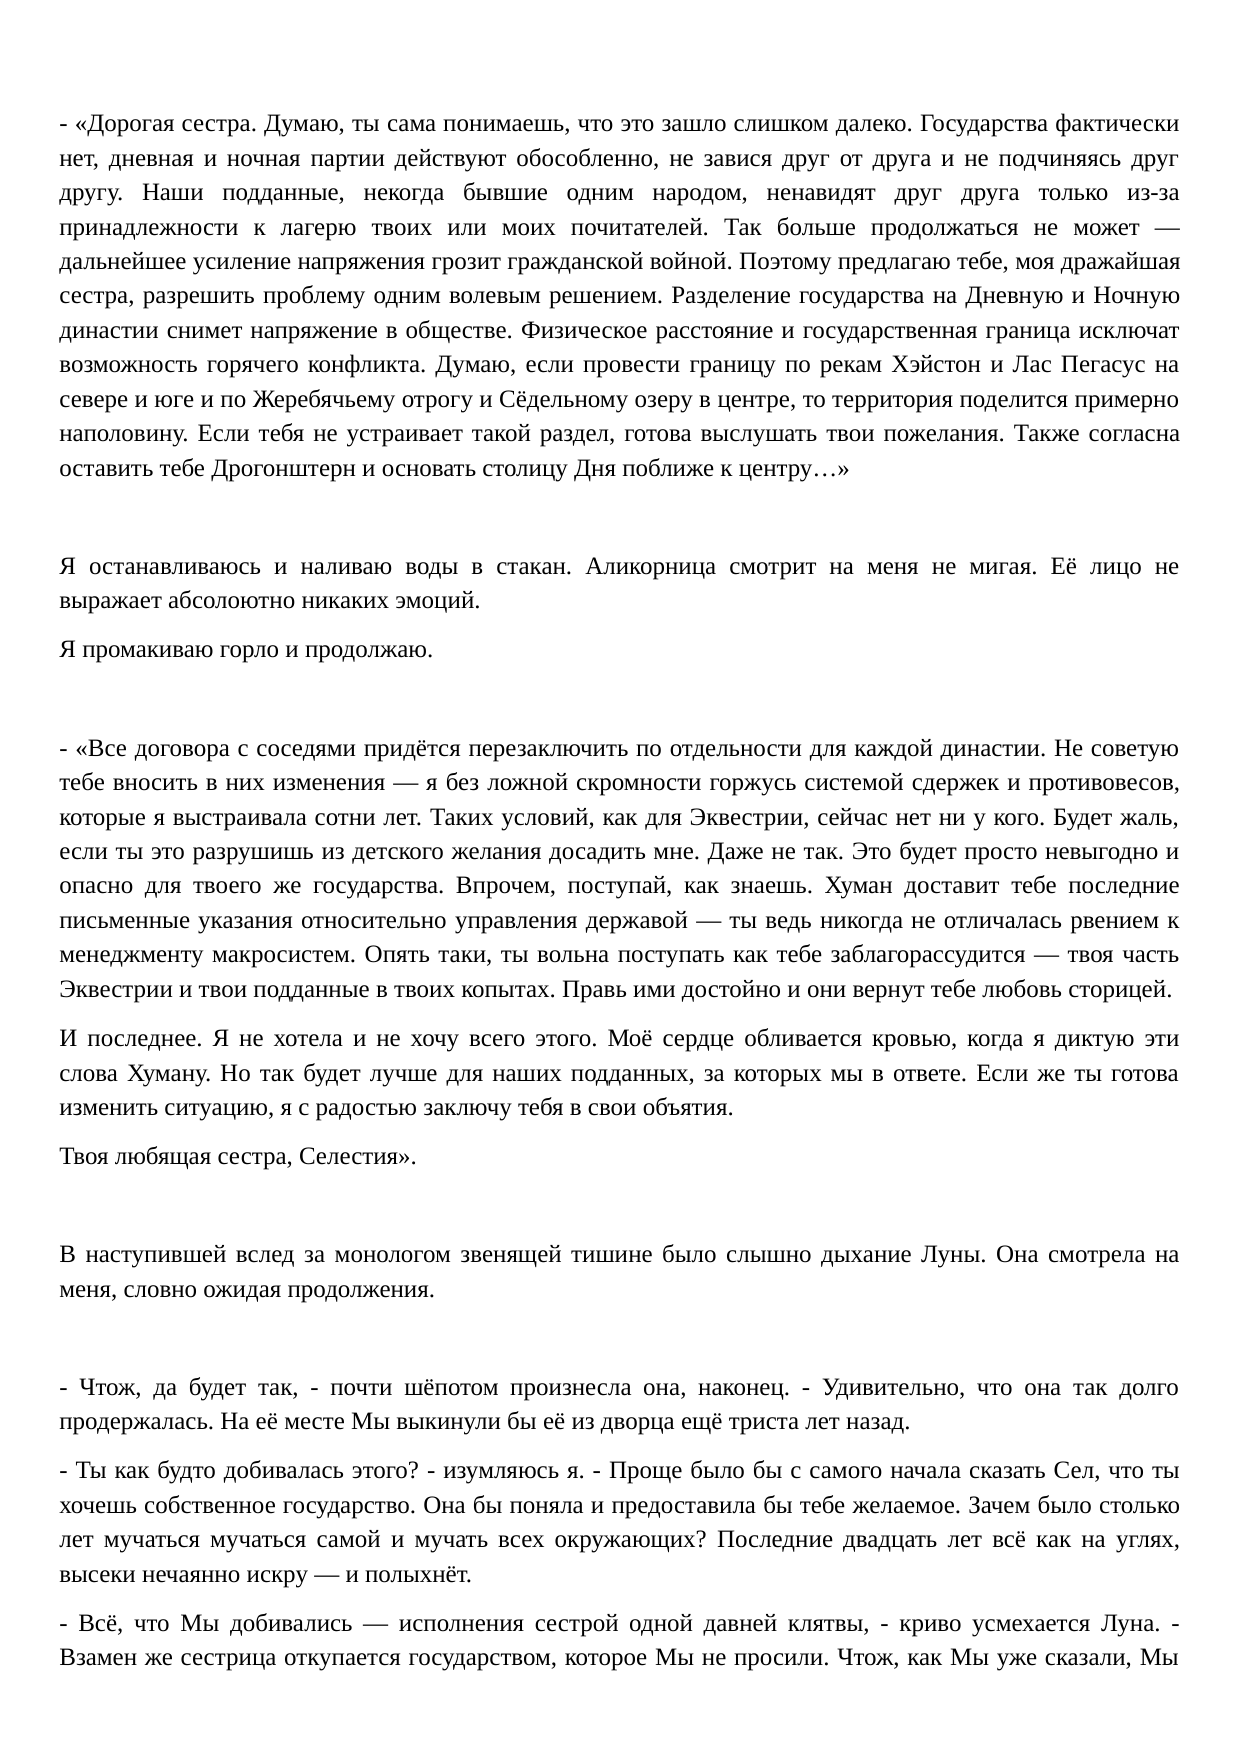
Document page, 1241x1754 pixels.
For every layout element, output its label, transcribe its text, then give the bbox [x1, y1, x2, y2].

text - Всё, что Мы добивались — исполнения сестрой одной давней клятвы, - криво усмехается Луна. - Взамен же сестрица откупается государством, которое Мы не просили. Чтож, как Мы уже сказали, Мы [59, 1608, 1181, 1671]
text - «Все договора с соседями придётся перезаключить по отдельности для каждой династии. Не советую тебе вносить в них изменения — я без ложной скромности горжусь системой сдержек и противовесов, которые я выстраивала сотни лет. Таких условий, как для Эквестрии, сейчас нет ни у кого. Будет жаль, если ты это разрушишь из детского желания досадить мне. Даже не так. Это будет просто невыгодно и опасно для твоего же государства. Впрочем, поступай, как знаешь. Хуман доставит тебе последние письменные указания относительно управления державой — ты ведь никогда не отличалась рвением к менеджменту макросистем. Опять таки, ты вольна поступать как тебе заблагорассудится — твоя часть Эквестрии и твои подданные в твоих копытах. Правь ими достойно и они вернут тебе любовь сторицей. [59, 733, 1181, 1003]
text В наступившей вслед за монологом звенящей тишине было слышно дыхание Луны. Она смотрела на меня, словно ожидая продолжения. [59, 1239, 1181, 1302]
text Я останавливаюсь и наливаю воды в стакан. Аликорница смотрит на меня не мигая. Её лицо не выражает абсолоютно никаких эмоций. [59, 551, 1181, 614]
text - Чтож, да будет так, - почти шёпотом произнесла она, наконец. - Удивительно, что она так долго продержалась. На её месте Мы выкинули бы её из дворца ещё триста лет назад. [59, 1372, 1181, 1435]
text Я промакиваю горло и продолжаю. [59, 634, 1181, 663]
text - «Дорогая сестра. Думаю, ты сама понимаешь, что это зашло слишком далеко. Государства фактически нет, дневная и ночная партии действуют обособленно, не завися друг от друга и не подчиняясь друг другу. Наши подданные, некогда бывшие одним народом, ненавидят друг друга только из-за принадлежности к лагерю твоих или моих почитателей. Так больше продолжаться не может — дальнейшее усиление напряжения грозит гражданской войной. Поэтому предлагаю тебе, моя дражайшая сестра, разрешить проблему одним волевым решением. Разделение государства на Дневную и Ночную династии снимет напряжение в обществе. Физическое расстояние и государственная граница исключат возможность горячего конфликта. Думаю, если провести границу по рекам Хэйстон и Лас Пегасус на севере и юге и по Жеребячьему отрогу и Сёдельному озеру в центре, то территория поделится примерно наполовину. Если тебя не устраивает такой раздел, готова выслушать твои пожелания. Также согласна оставить тебе Дрогонштерн и основать столицу Дня поближе к центру…» [59, 108, 1181, 482]
text Твоя любящая сестра, Селестия». [59, 1141, 1181, 1170]
text И последнее. Я не хотела и не хочу всего этого. Моё сердце обливается кровью, когда я диктую эти слова Хуману. Но так будет лучше для наших подданных, за которых мы в ответе. Если же ты готова изменить ситуацию, я с радостью заключу тебя в свои объятия. [59, 1023, 1181, 1121]
text - Ты как будто добивалась этого? - изумляюсь я. - Проще было бы с самого начала сказать Сел, что ты хочешь собственное государство. Она бы поняла и предоставила бы тебе желаемое. Зачем было столько лет мучаться мучаться самой и мучать всех окружающих? Последние двадцать лет всё как на углях, высеки нечаянно искру — и полыхнёт. [59, 1455, 1181, 1588]
